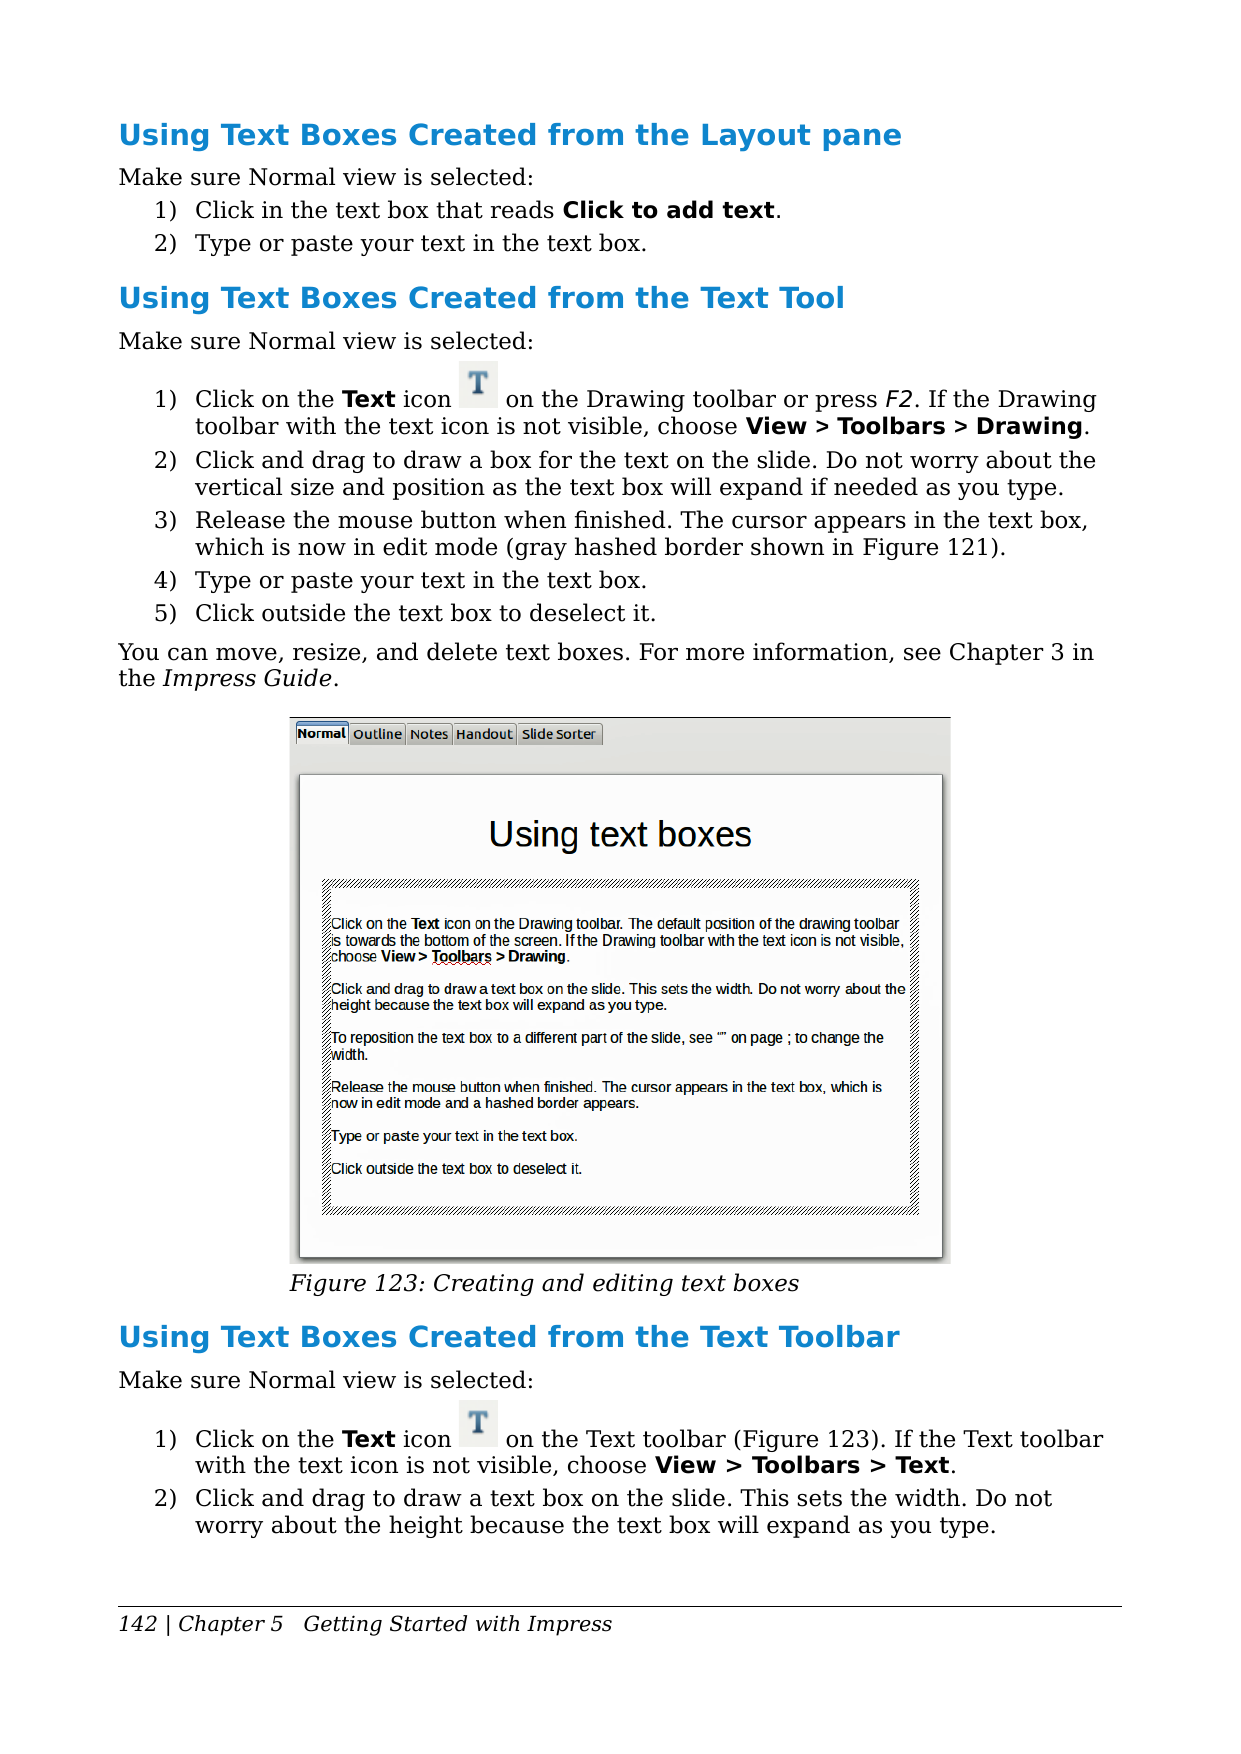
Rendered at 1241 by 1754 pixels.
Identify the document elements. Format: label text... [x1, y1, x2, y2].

list Click in the text box that reads Click to add text. [177, 198, 1122, 224]
text Figure 18: Creating and editing text boxes [289, 1270, 951, 1296]
list Make sure Normal view is selected: [118, 1367, 1122, 1394]
list Make sure Normal view is selected: [118, 164, 1122, 191]
list Type or paste your text in the text box. [177, 231, 1122, 257]
subtitle Using Text Boxes Created from the Text Toolbar [118, 1321, 1122, 1355]
list Make sure Normal view is selected: [118, 328, 1122, 354]
list Click on the Text icon on the Text toolbar (Figure 18). If the Text toolbar with the text icon is not visible, choose View > Toolbars > Text. [177, 1423, 1122, 1479]
text You can move, resize, and delete text boxes. For more information, see Chapter 3 in the Impress Guide. [118, 639, 1122, 692]
list Click on the Text icon on the Drawing toolbar or press F2. If the Drawing toolbar with the text icon is not visible, choose View > Toolbars > Drawing. [177, 384, 1122, 441]
subtitle Using Text Boxes Created from the Layout pane [118, 118, 1122, 152]
list Click and drag to draw a text box on the slide. This sets the width. Do not worry about the height because the text box will expand as you type. [177, 1485, 1122, 1539]
list Click and drag to draw a box for the text on the slide. Do not worry about the vertical size and position as the text box will expand if needed as you type. [177, 448, 1122, 501]
picture [289, 717, 951, 1264]
list Release the mouse button when finished. The cursor appears in the text box, which is now in edit mode (gray hashed border shown in Figure 16). [177, 507, 1122, 561]
picture [458, 361, 498, 408]
subtitle Using Text Boxes Created from the Text Tool [118, 281, 1122, 315]
list Type or paste your text in the text box. [177, 567, 1122, 593]
picture [458, 1400, 498, 1447]
list Click outside the text box to deselect it. [177, 600, 1122, 626]
